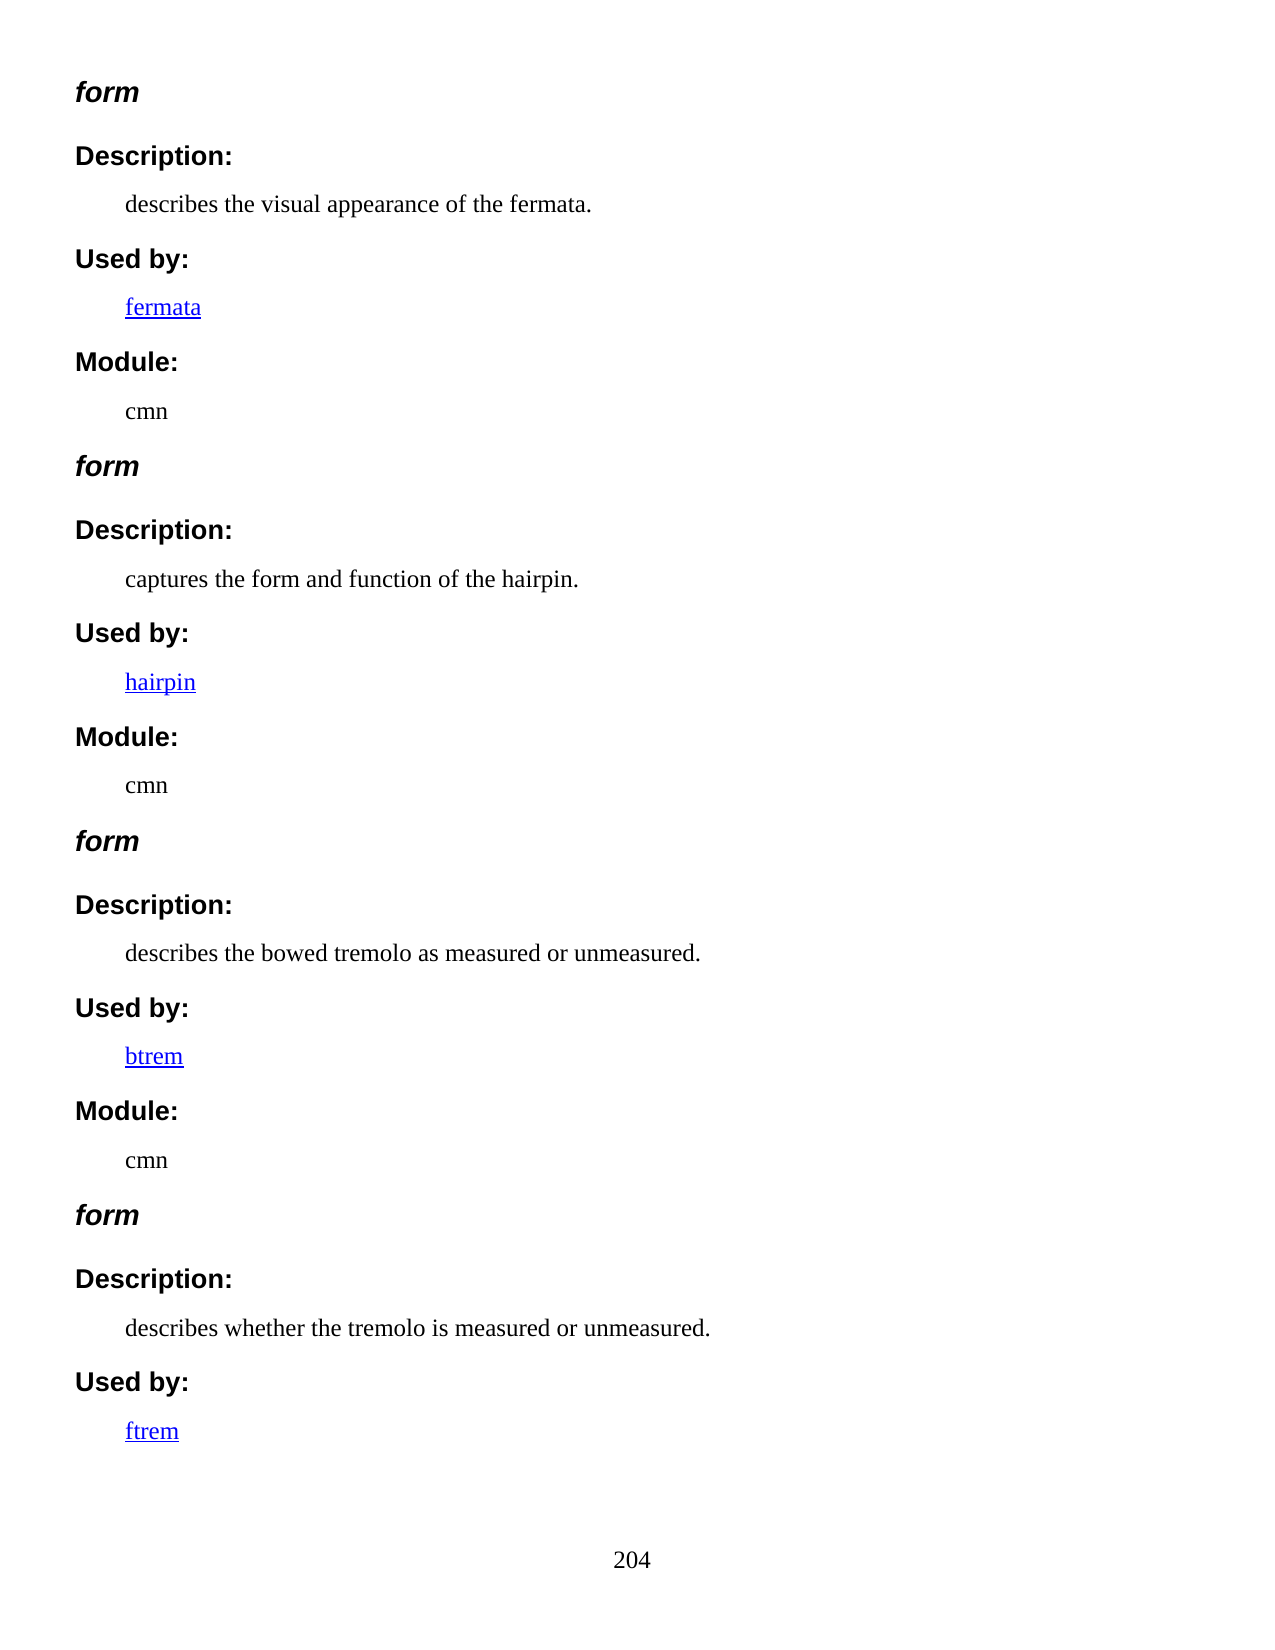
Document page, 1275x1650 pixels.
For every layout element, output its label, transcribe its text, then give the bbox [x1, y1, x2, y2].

subtitle form [75, 1198, 1200, 1232]
text cmn [75, 396, 1200, 424]
subtitle form [75, 824, 1200, 857]
text fermata [75, 292, 1200, 321]
subtitle Description: [75, 889, 1200, 920]
text describes whether the tremolo is measured or unmeasured. [75, 1313, 1200, 1341]
text cmn [75, 1145, 1200, 1173]
text captures the form and function of the hairpin. [75, 564, 1200, 592]
text ftrem [75, 1416, 1200, 1445]
subtitle Description: [75, 140, 1200, 171]
subtitle Module: [75, 1095, 1200, 1126]
subtitle Used by: [75, 992, 1200, 1023]
text describes the visual appearance of the fermata. [75, 189, 1200, 218]
subtitle form [75, 449, 1200, 483]
text cmn [75, 770, 1200, 799]
text describes the bowed tremolo as measured or unmeasured. [75, 938, 1200, 967]
subtitle Used by: [75, 617, 1200, 649]
subtitle Description: [75, 1263, 1200, 1294]
subtitle Used by: [75, 1366, 1200, 1398]
subtitle Module: [75, 346, 1200, 377]
subtitle Module: [75, 721, 1200, 752]
text btrem [75, 1041, 1200, 1070]
subtitle form [75, 75, 1200, 108]
subtitle Description: [75, 514, 1200, 546]
text hairpin [75, 667, 1200, 696]
subtitle Used by: [75, 243, 1200, 274]
